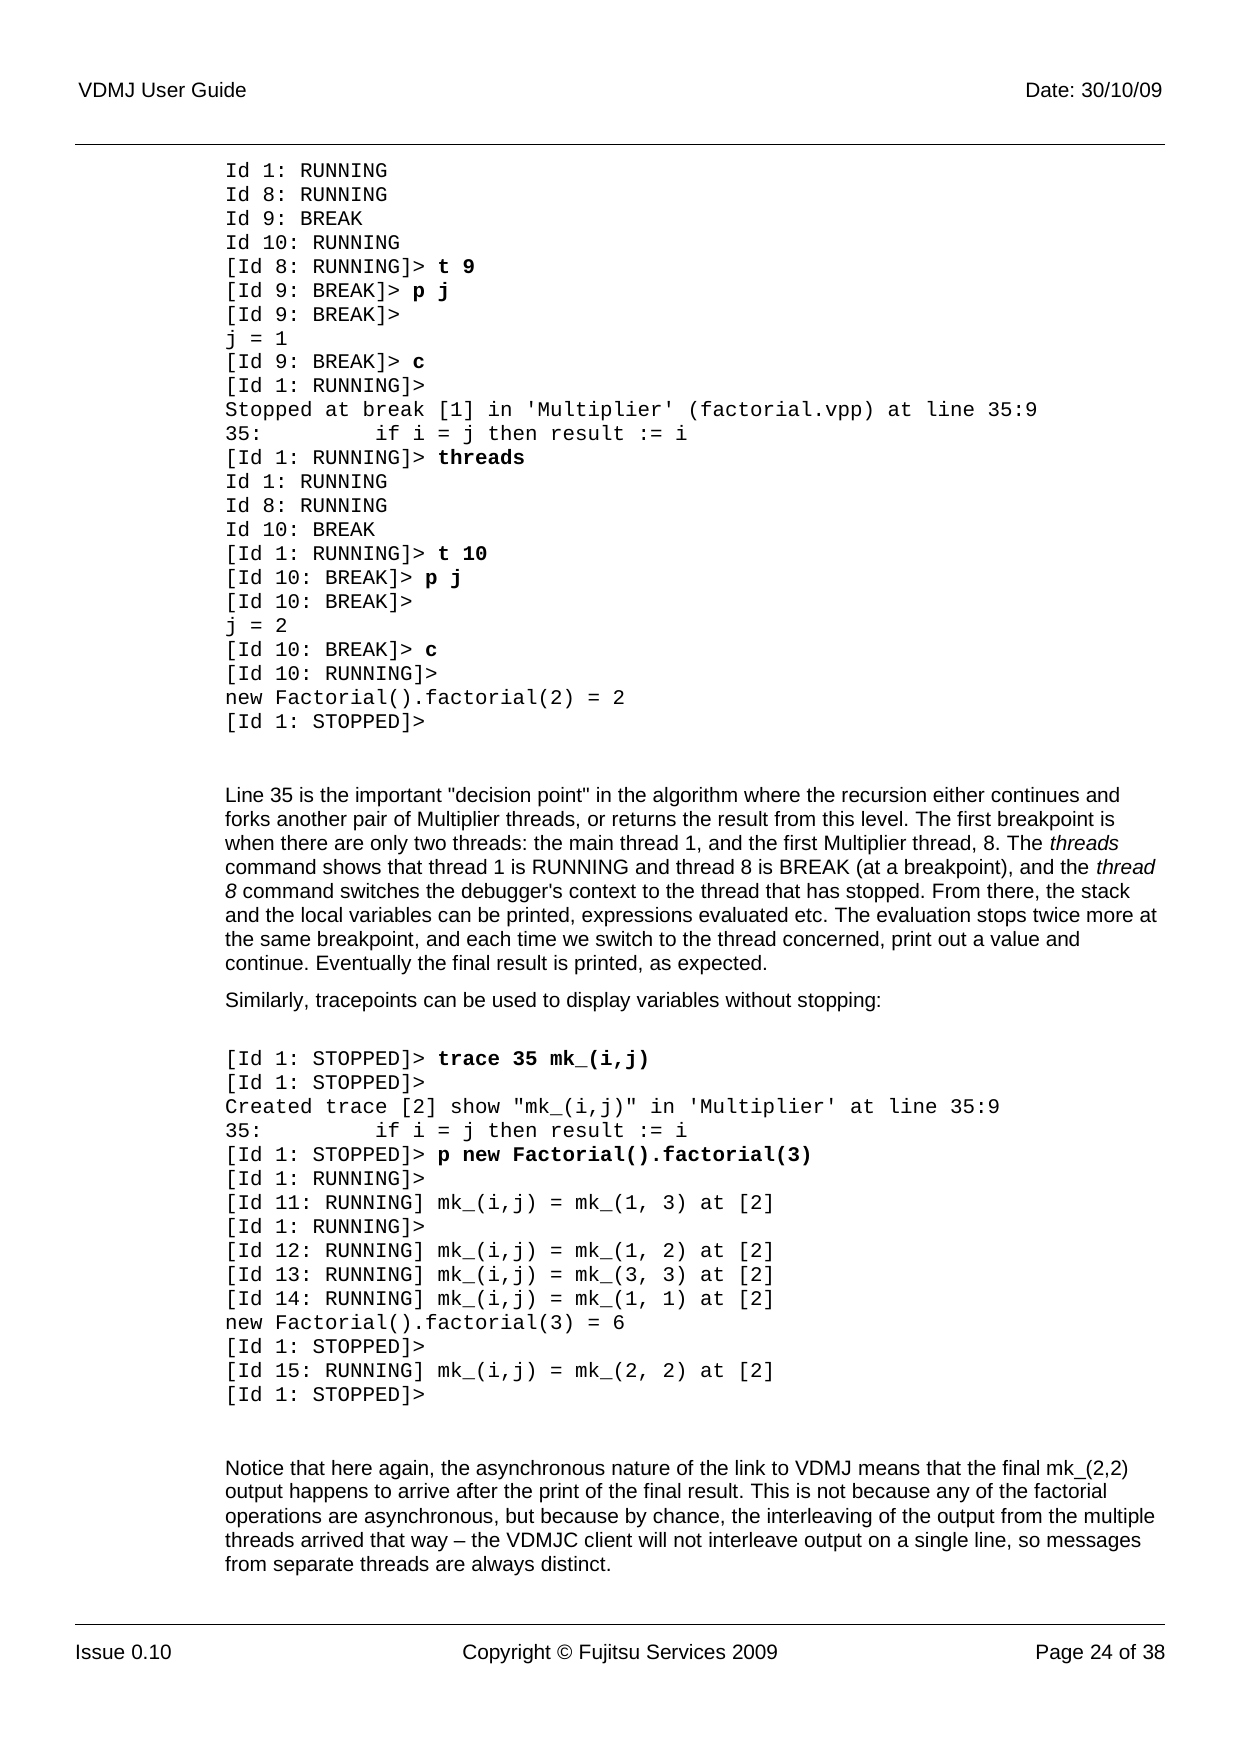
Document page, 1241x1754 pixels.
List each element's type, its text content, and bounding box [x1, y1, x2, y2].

text [Id 15: RUNNING] mk_(i,j) = mk_(2, 2) at [2] [225, 1359, 1165, 1383]
text [Id 1: STOPPED]> [225, 1072, 1165, 1096]
text [Id 9: BREAK]> c [225, 351, 1165, 375]
text Notice that here again, the asynchronous nature of the link to VDMJ means that the final mk_(2,2) output happens to arrive after the print of the final result. This is not because any of the factorial operations are asynchronous, but because by chance, the interleaving of the output from the multiple threads arrived that way – the VDMJC client will not interleave output on a single line, so messages from separate threads are always distinct. [225, 1455, 1165, 1576]
text Id 8: RUNNING [225, 184, 1165, 208]
text Created trace [2] show "mk_(i,j)" in 'Multiplier' at line 35:9 [225, 1096, 1165, 1120]
text [Id 12: RUNNING] mk_(i,j) = mk_(1, 2) at [2] [225, 1240, 1165, 1264]
text [Id 9: BREAK]> [225, 303, 1165, 327]
text Line 35 is the important "decision point" in the algorithm where the recursion either continues and forks another pair of Multiplier threads, or returns the result from this level. The first breakpoint is when there are only two threads: the main thread 1, and the first Multiplier thread, 8. The threads command shows that thread 1 is RUNNING and thread 8 is BREAK (at a breakpoint), and the thread 8 command switches the debugger's context to the thread that has stopped. From there, the stack and the local variables can be printed, expressions evaluated etc. The evaluation stops twice more at the same breakpoint, and each time we switch to the thread concerned, print out a value and continue. Eventually the final result is printed, as expected. [225, 783, 1165, 975]
text [Id 10: BREAK]> [225, 591, 1165, 615]
text [Id 1: STOPPED]> [225, 711, 1165, 735]
text 35: if i = j then result := i [225, 423, 1165, 447]
text [Id 1: RUNNING]> [225, 375, 1165, 399]
text Id 8: RUNNING [225, 495, 1165, 519]
text [Id 8: RUNNING]> t 9 [225, 256, 1165, 279]
text Similarly, tracepoints can be used to display variables without stopping: [225, 988, 1165, 1012]
text [Id 1: RUNNING]> threads [225, 447, 1165, 471]
text [Id 1: STOPPED]> [225, 1336, 1165, 1359]
text [Id 9: BREAK]> p j [225, 279, 1165, 303]
text new Factorial().factorial(2) = 2 [225, 687, 1165, 711]
text [Id 11: RUNNING] mk_(i,j) = mk_(1, 3) at [2] [225, 1192, 1165, 1216]
text [Id 1: RUNNING]> [225, 1216, 1165, 1240]
text [Id 1: STOPPED]> trace 35 mk_(i,j) [225, 1048, 1165, 1072]
text [Id 10: BREAK]> c [225, 639, 1165, 663]
text [Id 14: RUNNING] mk_(i,j) = mk_(1, 1) at [2] [225, 1288, 1165, 1312]
text [Id 10: BREAK]> p j [225, 567, 1165, 591]
text new Factorial().factorial(3) = 6 [225, 1312, 1165, 1336]
text [Id 10: RUNNING]> [225, 663, 1165, 687]
text Stopped at break [1] in 'Multiplier' (factorial.vpp) at line 35:9 [225, 399, 1165, 423]
text [Id 1: STOPPED]> [225, 1383, 1165, 1407]
text [Id 1: RUNNING]> [225, 1168, 1165, 1192]
text j = 1 [225, 327, 1165, 351]
text 35: if i = j then result := i [225, 1120, 1165, 1144]
text Id 1: RUNNING [225, 471, 1165, 495]
text Id 10: RUNNING [225, 232, 1165, 256]
text Id 9: BREAK [225, 208, 1165, 232]
text [Id 13: RUNNING] mk_(i,j) = mk_(3, 3) at [2] [225, 1264, 1165, 1288]
text Id 1: RUNNING [225, 160, 1165, 184]
text [Id 1: STOPPED]> p new Factorial().factorial(3) [225, 1144, 1165, 1168]
text [Id 1: RUNNING]> t 10 [225, 543, 1165, 567]
text j = 2 [225, 615, 1165, 639]
text Id 10: BREAK [225, 519, 1165, 543]
